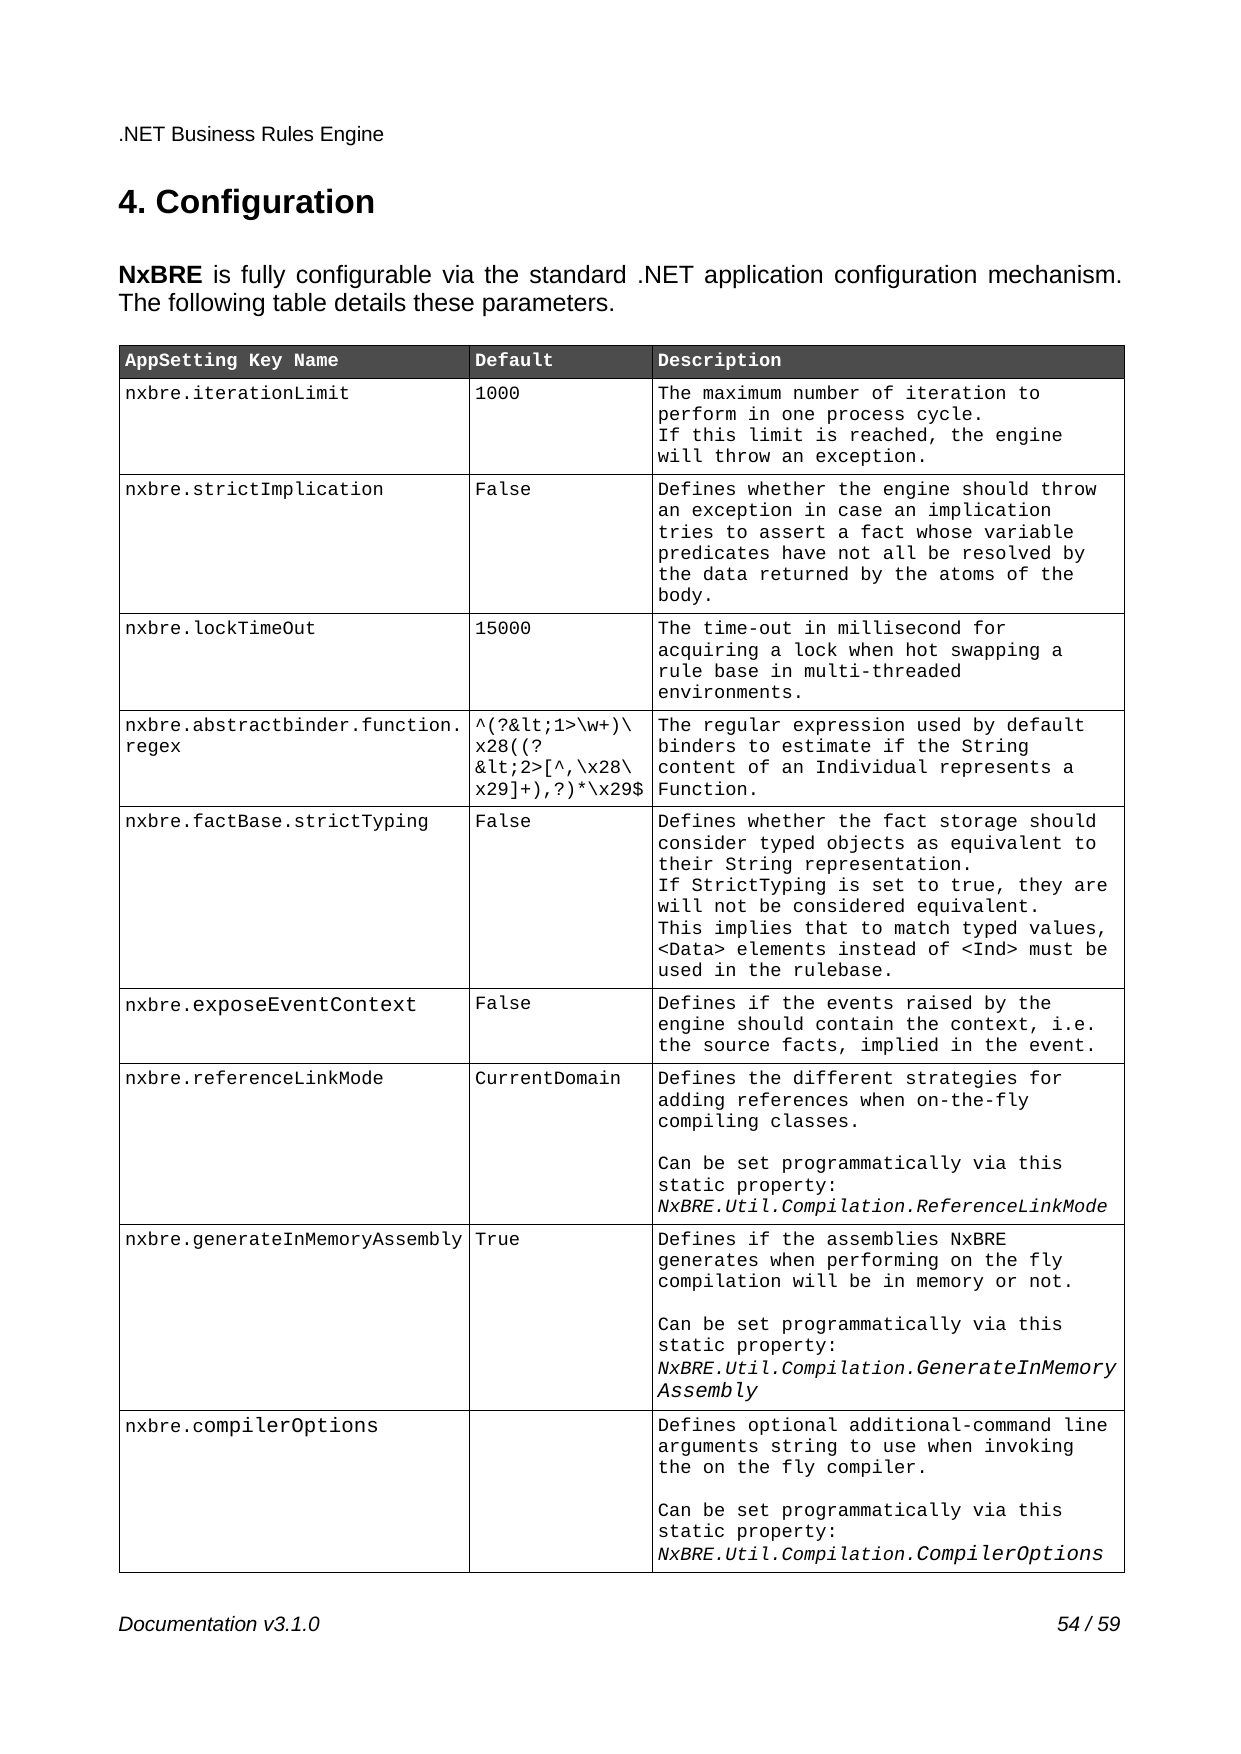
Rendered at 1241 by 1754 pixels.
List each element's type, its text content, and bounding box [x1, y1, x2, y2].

text NxBRE is fully configurable via the standard .NET application configuration mechanism. The following table details these parameters. [118, 261, 1124, 317]
table_header AppSetting Key Name [120, 346, 469, 378]
table_cell [470, 1411, 652, 1572]
subtitle Configuration [118, 183, 1124, 220]
table_cell True [470, 1225, 652, 1410]
table_cell nxbre.factBase.strictTyping [120, 807, 469, 988]
table_cell nxbre.iterationLimit [120, 379, 469, 474]
table_header Description [653, 346, 1124, 378]
table_cell The maximum number of iteration to perform in one process cycle. If this limit is reached, the engine will throw an exception. [653, 379, 1124, 474]
table_cell nxbre.generateInMemoryAssembly [120, 1225, 469, 1410]
table_cell nxbre.lockTimeOut [120, 614, 469, 710]
table_cell Defines if the assemblies NxBRE generates when performing on the fly compilation will be in memory or not. Can be set programmatically via this static property: NxBRE.Util.Compilation.GenerateInMemoryAssembly [653, 1225, 1124, 1410]
table_cell nxbre.strictImplication [120, 475, 469, 613]
table_cell The time-out in millisecond for acquiring a lock when hot swapping a rule base in multi-threaded environments. [653, 614, 1124, 710]
table_cell False [470, 475, 652, 613]
table_cell False [470, 989, 652, 1063]
table_cell Defines whether the engine should throw an exception in case an implication tries to assert a fact whose variable predicates have not all be resolved by the data returned by the atoms of the body. [653, 475, 1124, 613]
table_cell ^(?&lt;1>\w+)\x28((?&lt;2>[^,\x28\x29]+),?)*\x29$ [470, 711, 652, 806]
table_cell Defines if the events raised by the engine should contain the context, i.e. the source facts, implied in the event. [653, 989, 1124, 1063]
table_cell The regular expression used by default binders to estimate if the String content of an Individual represents a Function. [653, 711, 1124, 806]
table_cell Defines the different strategies for adding references when on-the-fly compiling classes. Can be set programmatically via this static property: NxBRE.Util.Compilation.ReferenceLinkMode [653, 1064, 1124, 1224]
table_cell nxbre.exposeEventContext [120, 989, 469, 1063]
table_cell False [470, 807, 652, 988]
table_header Default [470, 346, 652, 378]
table_cell nxbre.abstractbinder.function.regex [120, 711, 469, 806]
table_cell 1000 [470, 379, 652, 474]
table_cell 15000 [470, 614, 652, 710]
table_cell nxbre.compilerOptions [120, 1411, 469, 1572]
table_cell Defines optional additional-command line arguments string to use when invoking the on the fly compiler. Can be set programmatically via this static property: NxBRE.Util.Compilation.CompilerOptions [653, 1411, 1124, 1572]
table_cell nxbre.referenceLinkMode [120, 1064, 469, 1224]
table_cell Defines whether the fact storage should consider typed objects as equivalent to their String representation. If StrictTyping is set to true, they are will not be considered equivalent. This implies that to match typed values, <Data> elements instead of <Ind> must be used in the rulebase. [653, 807, 1124, 988]
table_cell CurrentDomain [470, 1064, 652, 1224]
